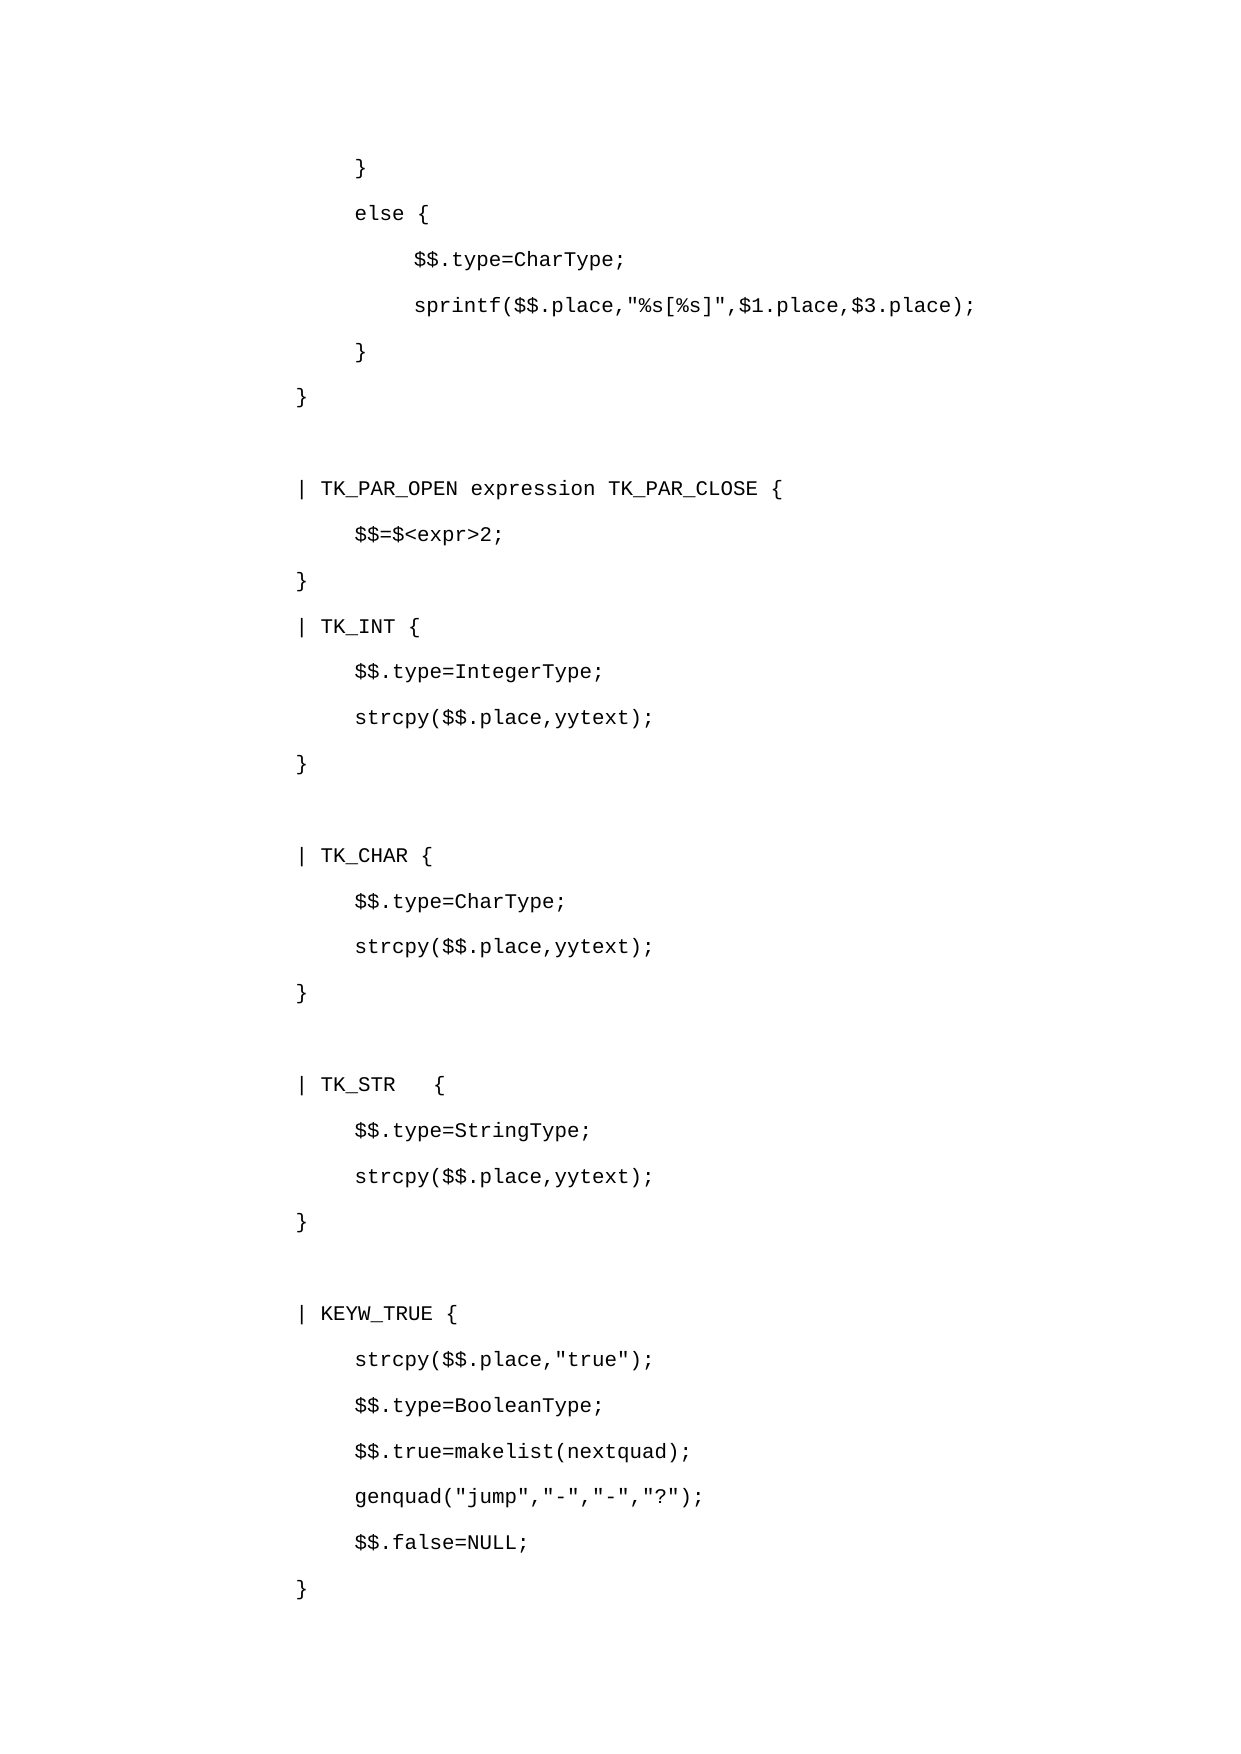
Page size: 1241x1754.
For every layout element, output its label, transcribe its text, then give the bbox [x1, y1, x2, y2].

text | TK_CHAR { [177, 835, 1063, 868]
text sprintf($$.place,"%s[%s]",$1.place,$3.place); [177, 285, 1063, 318]
text else { [177, 193, 1063, 227]
text $$.type=BooleanType; [177, 1385, 1063, 1418]
text } [177, 1202, 1063, 1235]
text } [177, 973, 1063, 1006]
text genquad("jump","-","-","?"); [177, 1477, 1063, 1510]
text strcpy($$.place,yytext); [177, 1156, 1063, 1189]
text $$=$<expr>2; [177, 514, 1063, 548]
text $$.type=CharType; [177, 881, 1063, 914]
text } [177, 560, 1063, 593]
text } [177, 148, 1063, 181]
text strcpy($$.place,yytext); [177, 927, 1063, 960]
text | TK_STR { [177, 1064, 1063, 1098]
text $$.false=NULL; [177, 1523, 1063, 1556]
text strcpy($$.place,"true"); [177, 1339, 1063, 1373]
text | TK_PAR_OPEN expression TK_PAR_CLOSE { [177, 468, 1063, 502]
text } [177, 331, 1063, 364]
text strcpy($$.place,yytext); [177, 698, 1063, 731]
text } [177, 1568, 1063, 1602]
text | TK_INT { [177, 606, 1063, 639]
text } [177, 377, 1063, 410]
text $$.type=StringType; [177, 1110, 1063, 1143]
text $$.type=CharType; [177, 239, 1063, 273]
text | KEYW_TRUE { [177, 1293, 1063, 1327]
text $$.type=IntegerType; [177, 652, 1063, 685]
text $$.true=makelist(nextquad); [177, 1431, 1063, 1464]
text } [177, 743, 1063, 777]
